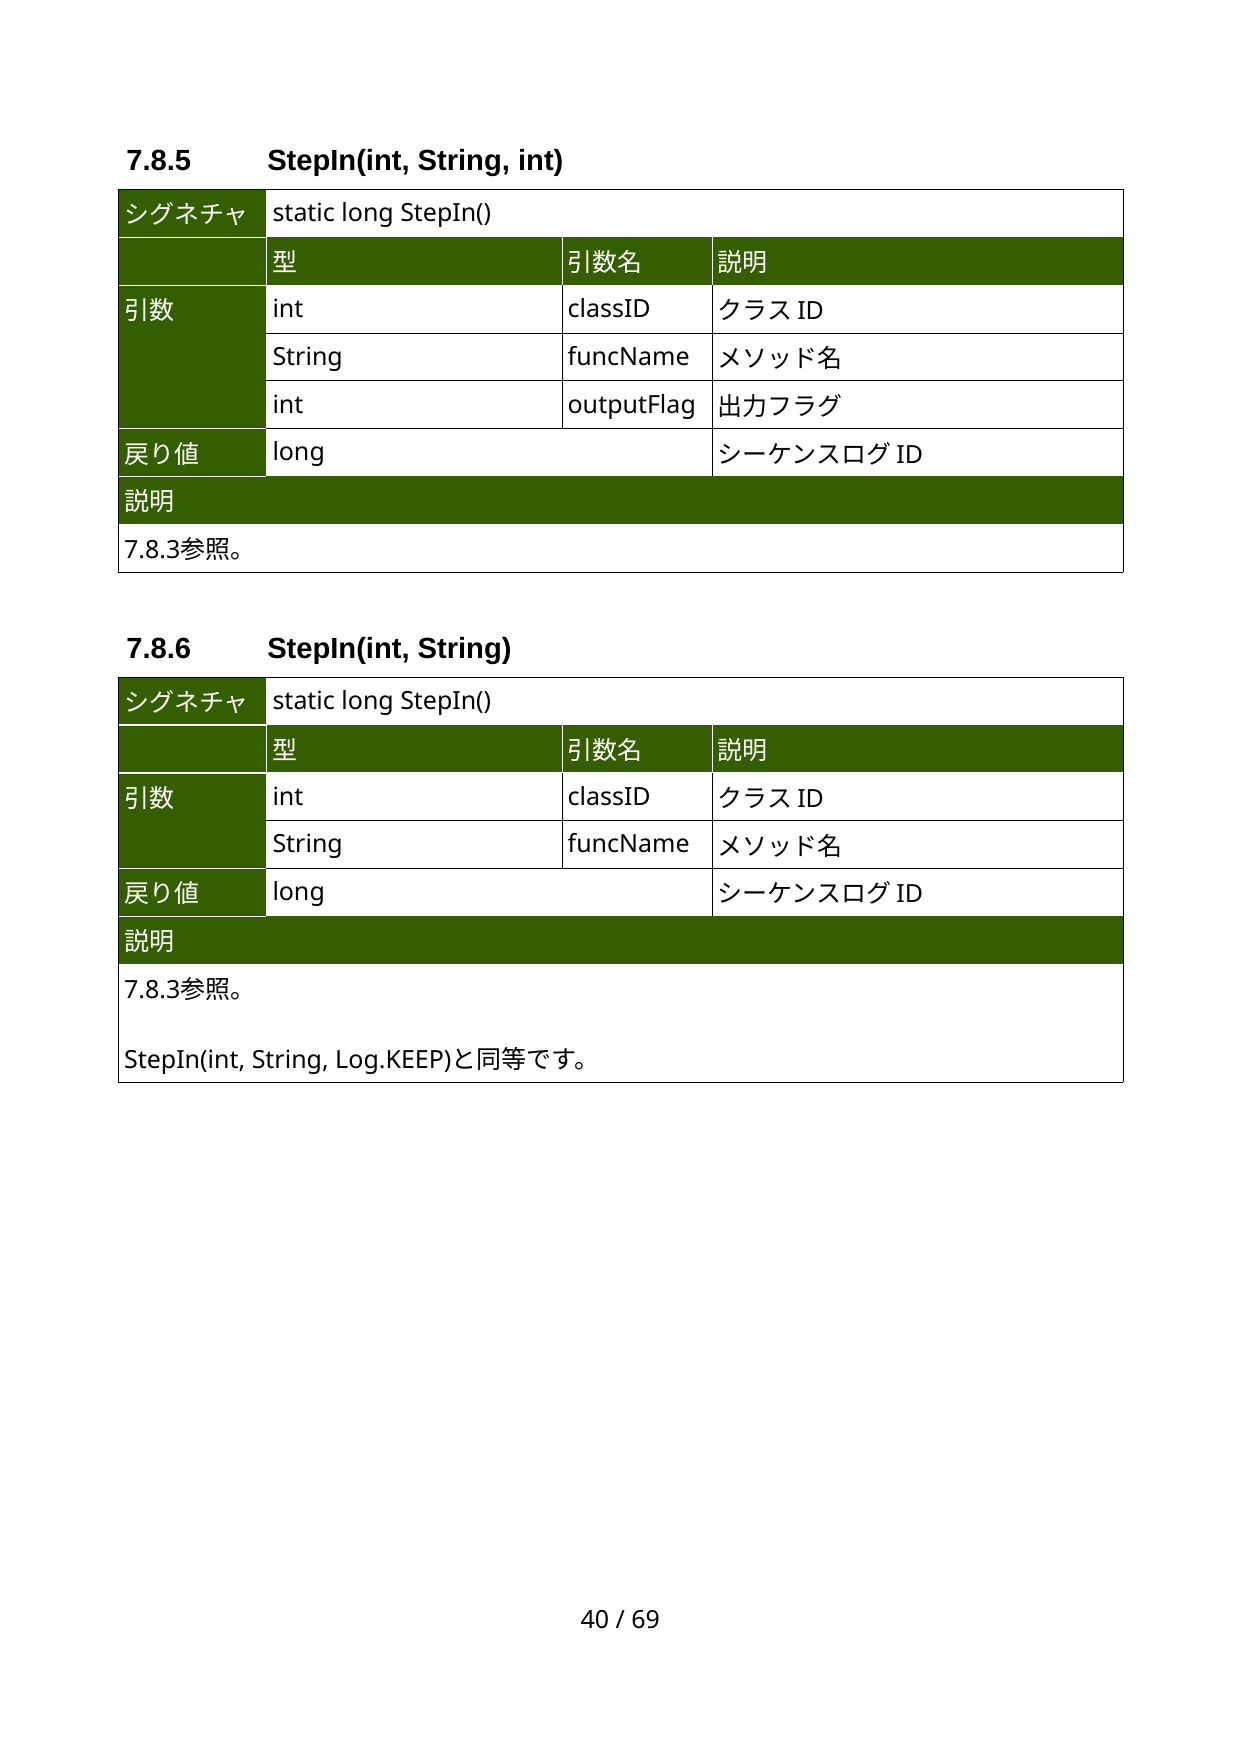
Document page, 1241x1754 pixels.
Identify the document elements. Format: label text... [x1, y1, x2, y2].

table_cell 戻り値 [119, 869, 266, 916]
table_header static long StepIn() [266, 678, 1123, 724]
table_cell String [266, 821, 562, 868]
table_cell classID [563, 285, 712, 333]
subtitle StepIn(int, String, int) [118, 143, 1122, 177]
table_cell [119, 381, 266, 428]
table_header シグネチャ [119, 678, 266, 724]
table_cell シーケンスログID [713, 429, 1123, 476]
table_cell 型 [267, 237, 562, 285]
table_cell クラスID [713, 285, 1123, 333]
table_cell 出力フラグ [713, 381, 1123, 428]
table_cell クラスID [713, 773, 1123, 820]
table_cell 7.8.3参照。 StepIn(int, String, Log.KEEP)と同等です。 [119, 964, 1123, 1082]
table_cell long [266, 869, 712, 916]
table_cell 説明 [119, 916, 1123, 964]
table_cell 説明 [713, 725, 1123, 772]
table_cell 引数名 [563, 237, 712, 285]
table_cell 引数 [119, 774, 266, 820]
table_cell 説明 [119, 476, 1123, 524]
table_cell 引数 [119, 286, 266, 333]
table_cell String [266, 334, 562, 380]
table_header シグネチャ [119, 190, 266, 237]
table_cell int [266, 381, 562, 428]
table_cell [119, 334, 266, 380]
table_cell 説明 [713, 237, 1123, 285]
subtitle StepIn(int, String) [118, 631, 1122, 664]
table_cell [119, 238, 266, 285]
table_cell int [266, 773, 562, 820]
table_cell 型 [267, 725, 562, 772]
table_cell メソッド名 [713, 334, 1123, 380]
table_cell int [266, 285, 562, 333]
table_cell [119, 821, 266, 868]
table_cell 7.8.3参照。 [119, 524, 1123, 572]
table_cell outputFlag [563, 381, 712, 428]
table_cell classID [563, 773, 712, 820]
table_cell 戻り値 [119, 429, 266, 476]
table_cell funcName [563, 821, 712, 868]
table_cell [119, 726, 266, 772]
table_cell シーケンスログID [713, 869, 1123, 916]
table_header static long StepIn() [266, 190, 1123, 237]
table_cell 引数名 [563, 725, 712, 772]
table_cell long [266, 429, 712, 476]
table_cell funcName [563, 334, 712, 380]
table_cell メソッド名 [713, 821, 1123, 868]
